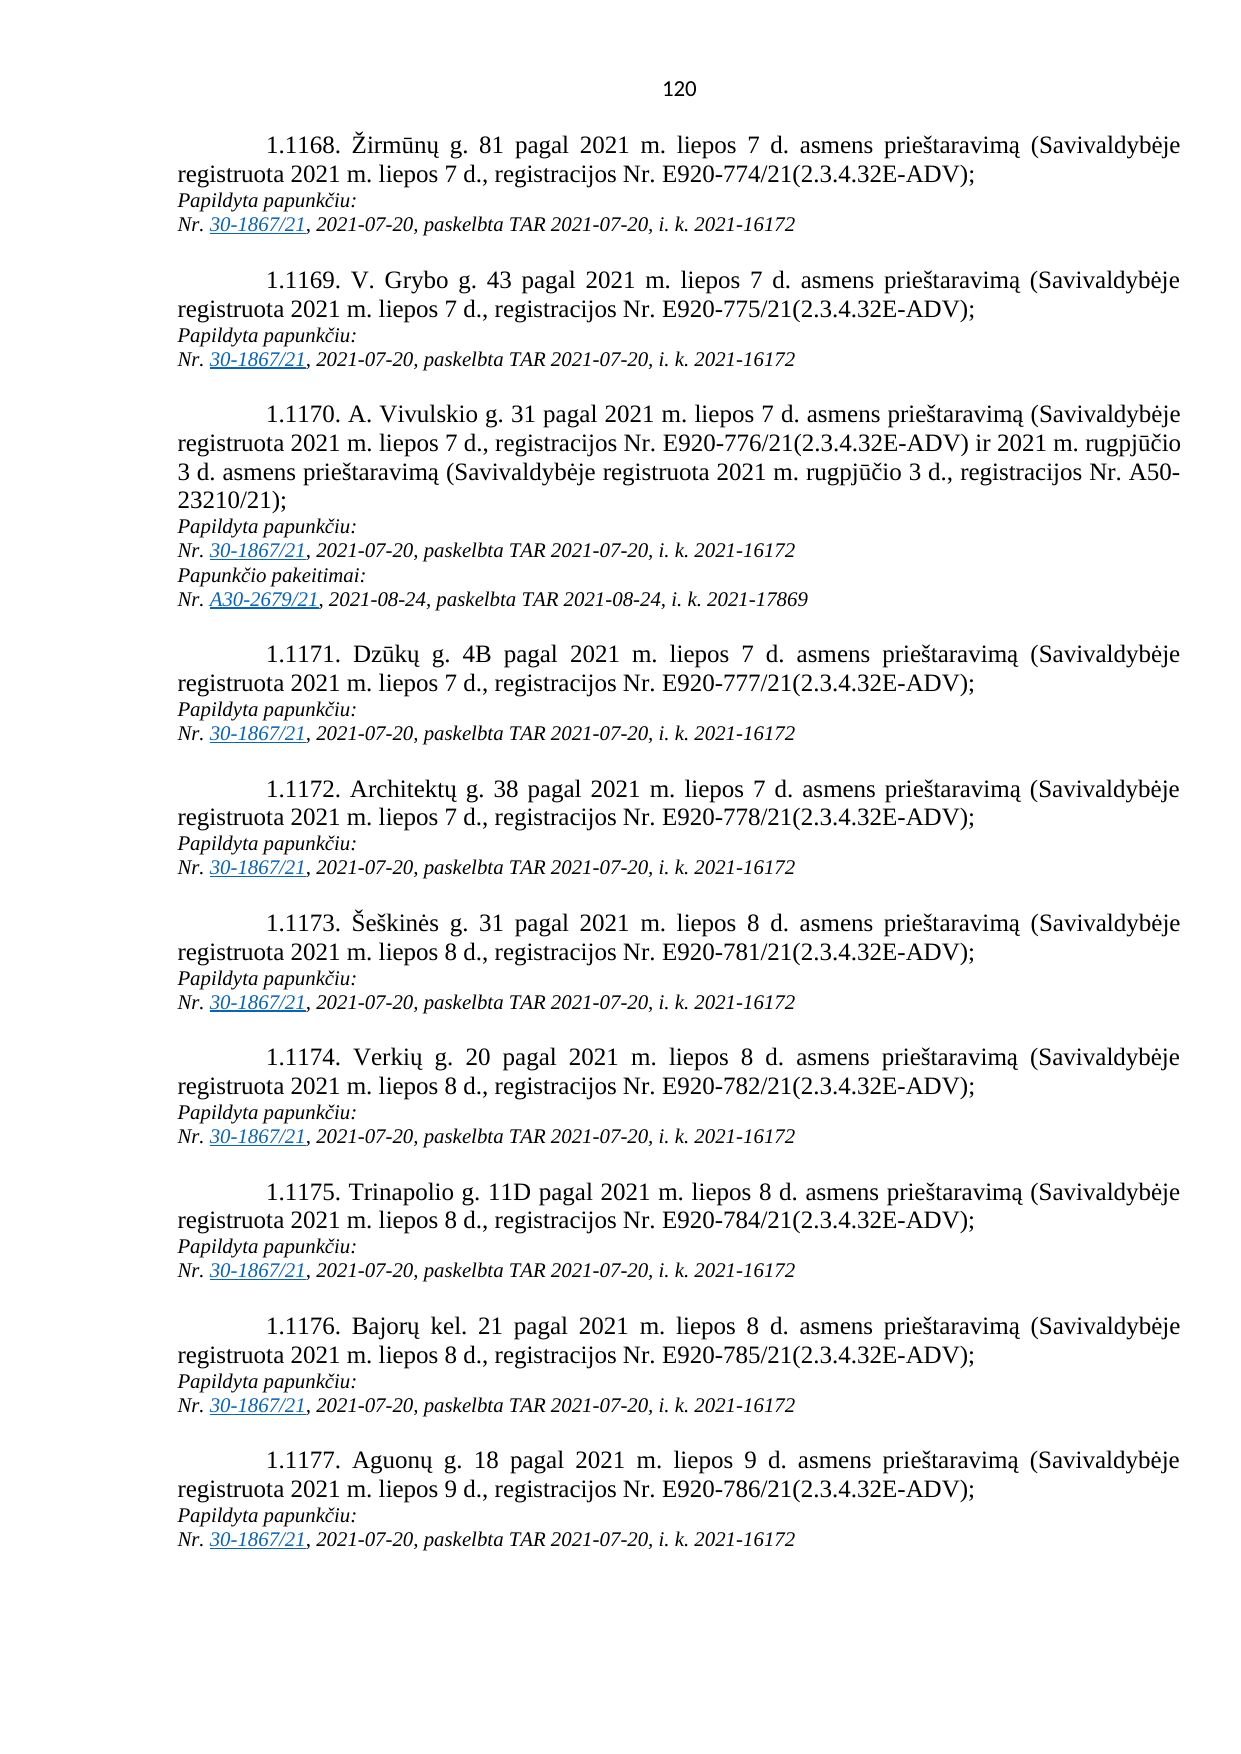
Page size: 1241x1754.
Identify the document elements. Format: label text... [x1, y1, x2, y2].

text Papunkčio pakeitimai: [177, 562, 1181, 587]
text 1.1173. Šeškinės g. 31 pagal 2021 m. liepos 8 d. asmens prieštaravimą (Savivaldybėje registruota 2021 m. liepos 8 d., registracijos Nr. E920-781/21(2.3.4.32E-ADV); [177, 908, 1181, 966]
text 1.1171. Dzūkų g. 4B pagal 2021 m. liepos 7 d. asmens prieštaravimą (Savivaldybėje registruota 2021 m. liepos 7 d., registracijos Nr. E920-777/21(2.3.4.32E-ADV); [177, 639, 1181, 697]
text 1.1170. A. Vivulskio g. 31 pagal 2021 m. liepos 7 d. asmens prieštaravimą (Savivaldybėje registruota 2021 m. liepos 7 d., registracijos Nr. E920-776/21(2.3.4.32E-ADV) ir 2021 m. rugpjūčio 3 d. asmens prieštaravimą (Savivaldybėje registruota 2021 m. rugpjūčio 3 d., registracijos Nr. A50-23210/21); [177, 399, 1181, 514]
text 1.1174. Verkių g. 20 pagal 2021 m. liepos 8 d. asmens prieštaravimą (Savivaldybėje registruota 2021 m. liepos 8 d., registracijos Nr. E920-782/21(2.3.4.32E-ADV); [177, 1042, 1181, 1100]
text Nr. 30-1867/21, 2021-07-20, paskelbta TAR 2021-07-20, i. k. 2021-16172 [177, 212, 1181, 236]
text Papildyta papunkčiu: [177, 1369, 1181, 1393]
text Nr. 30-1867/21, 2021-07-20, paskelbta TAR 2021-07-20, i. k. 2021-16172 [177, 721, 1181, 745]
text Nr. 30-1867/21, 2021-07-20, paskelbta TAR 2021-07-20, i. k. 2021-16172 [177, 1124, 1181, 1148]
text 1.1176. Bajorų kel. 21 pagal 2021 m. liepos 8 d. asmens prieštaravimą (Savivaldybėje registruota 2021 m. liepos 8 d., registracijos Nr. E920-785/21(2.3.4.32E-ADV); [177, 1311, 1181, 1369]
text 1.1177. Aguonų g. 18 pagal 2021 m. liepos 9 d. asmens prieštaravimą (Savivaldybėje registruota 2021 m. liepos 9 d., registracijos Nr. E920-786/21(2.3.4.32E-ADV); [177, 1446, 1181, 1503]
text Nr. 30-1867/21, 2021-07-20, paskelbta TAR 2021-07-20, i. k. 2021-16172 [177, 347, 1181, 371]
text 1.1168. Žirmūnų g. 81 pagal 2021 m. liepos 7 d. asmens prieštaravimą (Savivaldybėje registruota 2021 m. liepos 7 d., registracijos Nr. E920-774/21(2.3.4.32E-ADV); [177, 131, 1181, 188]
text 1.1169. V. Grybo g. 43 pagal 2021 m. liepos 7 d. asmens prieštaravimą (Savivaldybėje registruota 2021 m. liepos 7 d., registracijos Nr. E920-775/21(2.3.4.32E-ADV); [177, 265, 1181, 322]
text Papildyta papunkčiu: [177, 322, 1181, 347]
text Papildyta papunkčiu: [177, 514, 1181, 538]
text Nr. 30-1867/21, 2021-07-20, paskelbta TAR 2021-07-20, i. k. 2021-16172 [177, 990, 1181, 1014]
text 1.1172. Architektų g. 38 pagal 2021 m. liepos 7 d. asmens prieštaravimą (Savivaldybėje registruota 2021 m. liepos 7 d., registracijos Nr. E920-778/21(2.3.4.32E-ADV); [177, 774, 1181, 831]
text Papildyta papunkčiu: [177, 188, 1181, 212]
text Nr. 30-1867/21, 2021-07-20, paskelbta TAR 2021-07-20, i. k. 2021-16172 [177, 1258, 1181, 1282]
text Nr. 30-1867/21, 2021-07-20, paskelbta TAR 2021-07-20, i. k. 2021-16172 [177, 855, 1181, 879]
text Papildyta papunkčiu: [177, 831, 1181, 855]
text Papildyta papunkčiu: [177, 697, 1181, 721]
text Papildyta papunkčiu: [177, 966, 1181, 990]
text 1.1175. Trinapolio g. 11D pagal 2021 m. liepos 8 d. asmens prieštaravimą (Savivaldybėje registruota 2021 m. liepos 8 d., registracijos Nr. E920-784/21(2.3.4.32E-ADV); [177, 1177, 1181, 1234]
text Papildyta papunkčiu: [177, 1503, 1181, 1527]
text Nr. 30-1867/21, 2021-07-20, paskelbta TAR 2021-07-20, i. k. 2021-16172 [177, 538, 1181, 562]
text Papildyta papunkčiu: [177, 1234, 1181, 1258]
text Nr. 30-1867/21, 2021-07-20, paskelbta TAR 2021-07-20, i. k. 2021-16172 [177, 1527, 1181, 1551]
text Nr. A30-2679/21, 2021-08-24, paskelbta TAR 2021-08-24, i. k. 2021-17869 [177, 587, 1181, 611]
text Papildyta papunkčiu: [177, 1100, 1181, 1124]
text Nr. 30-1867/21, 2021-07-20, paskelbta TAR 2021-07-20, i. k. 2021-16172 [177, 1393, 1181, 1417]
